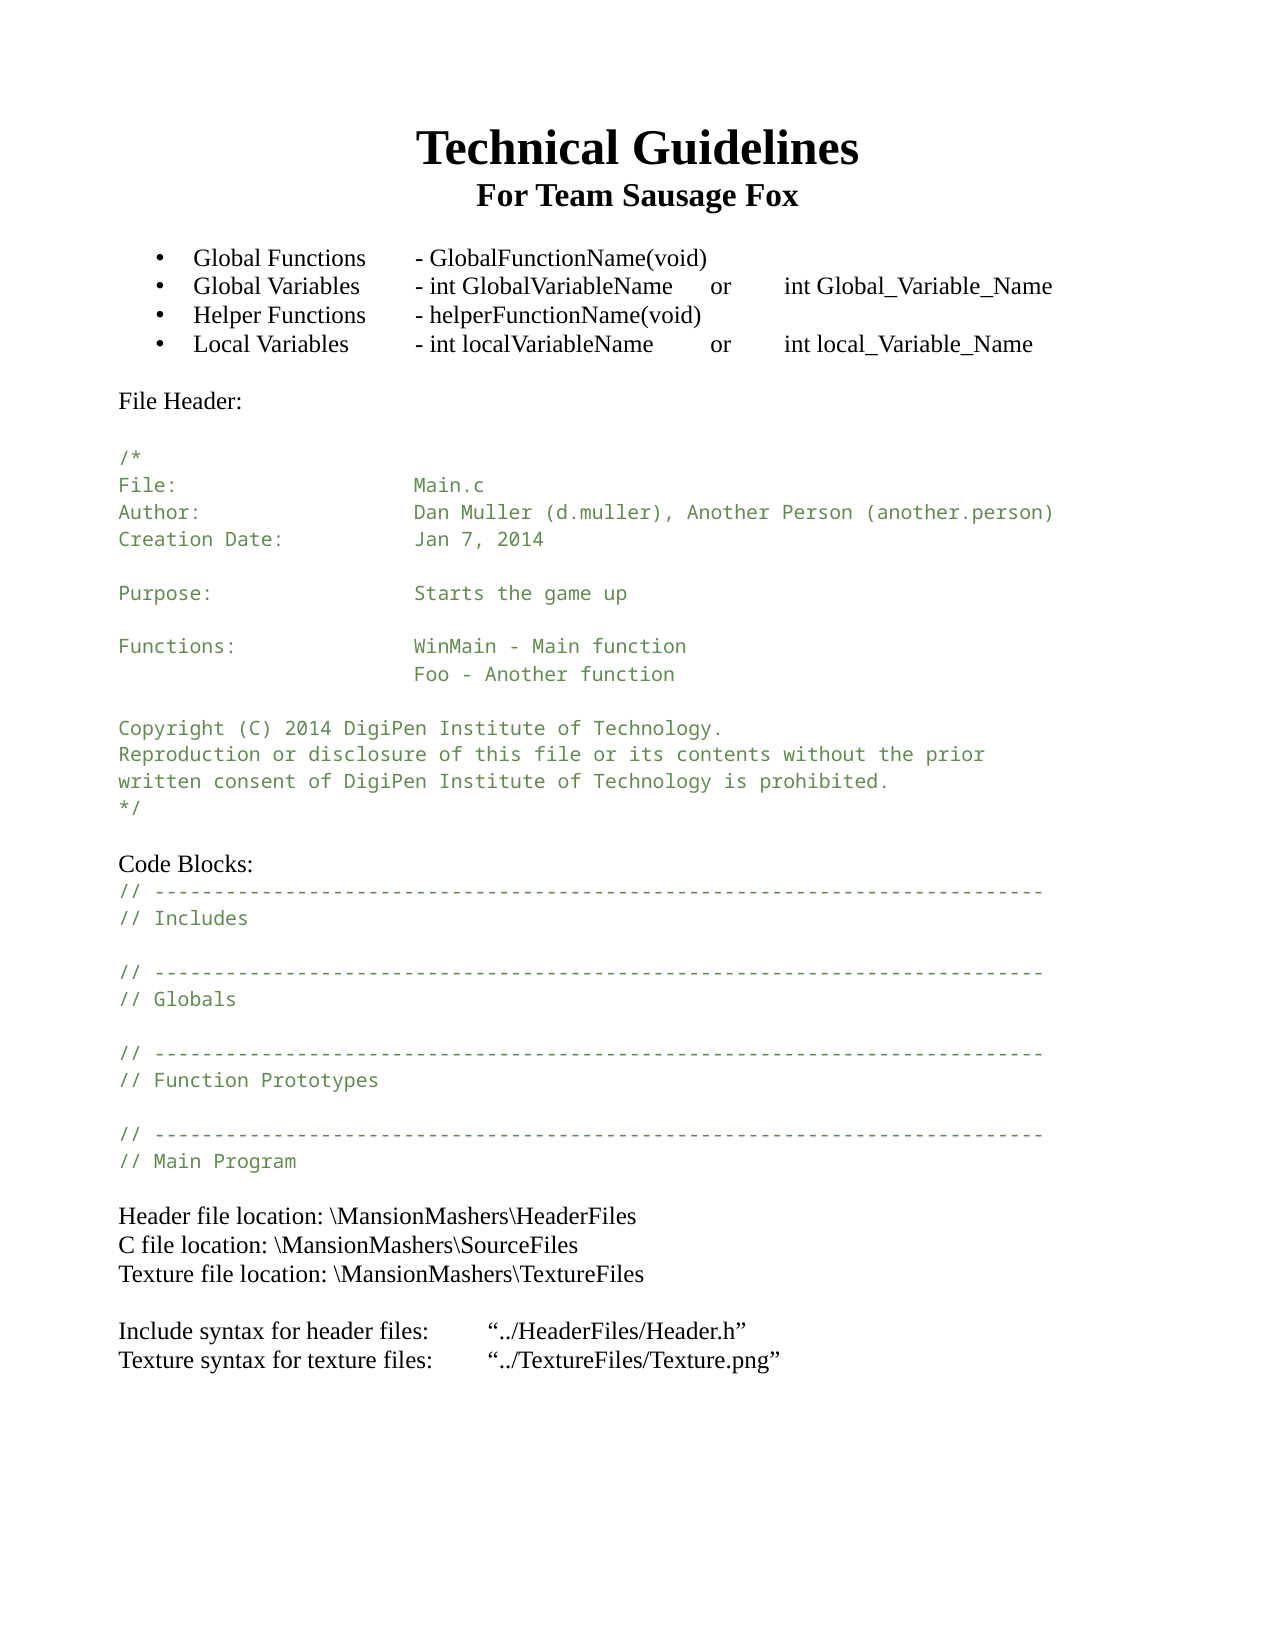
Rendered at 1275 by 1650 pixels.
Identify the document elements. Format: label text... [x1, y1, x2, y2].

text Code Blocks: [118, 849, 1157, 877]
text For Team Sausage Fox [118, 176, 1157, 214]
text // Main Program [118, 1147, 1157, 1174]
text */ [118, 795, 1157, 822]
text // --------------------------------------------------------------------------- [118, 958, 1157, 985]
list Local Variables - int localVariableName or int local_Variable_Name [156, 329, 1157, 358]
text Include syntax for header files: “../HeaderFiles/Header.h” [118, 1316, 1157, 1345]
text written consent of DigiPen Institute of Technology is prohibited. [118, 768, 1157, 795]
text // --------------------------------------------------------------------------- [118, 1039, 1157, 1066]
text Purpose: Starts the game up [118, 579, 1157, 606]
text Header file location: \MansionMashers\HeaderFiles [118, 1201, 1157, 1230]
text // Includes [118, 904, 1157, 931]
text Technical Guidelines [118, 118, 1157, 176]
text Creation Date: Jan 7, 2014 [118, 525, 1157, 552]
text Author: Dan Muller (d.muller), Another Person (another.person) [118, 498, 1157, 525]
text // Function Prototypes [118, 1066, 1157, 1093]
list Helper Functions - helperFunctionName(void) [156, 300, 1157, 329]
text File: Main.c [118, 471, 1157, 498]
text Functions: WinMain - Main function [118, 633, 1157, 660]
text Copyright (C) 2014 DigiPen Institute of Technology. [118, 714, 1157, 741]
list Global Functions - GlobalFunctionName(void) [156, 243, 1157, 271]
text Texture syntax for texture files: “../TextureFiles/Texture.png” [118, 1345, 1157, 1374]
text // --------------------------------------------------------------------------- [118, 1120, 1157, 1147]
text // Globals [118, 985, 1157, 1012]
text C file location: \MansionMashers\SourceFiles [118, 1230, 1157, 1259]
list Global Variables - int GlobalVariableName or int Global_Variable_Name [156, 271, 1157, 300]
text Texture file location: \MansionMashers\TextureFiles [118, 1259, 1157, 1287]
text File Header: [118, 386, 1157, 415]
text // --------------------------------------------------------------------------- [118, 877, 1157, 904]
text Foo - Another function [118, 660, 1157, 687]
text Reproduction or disclosure of this file or its contents without the prior [118, 741, 1157, 768]
text /* [118, 444, 1157, 471]
